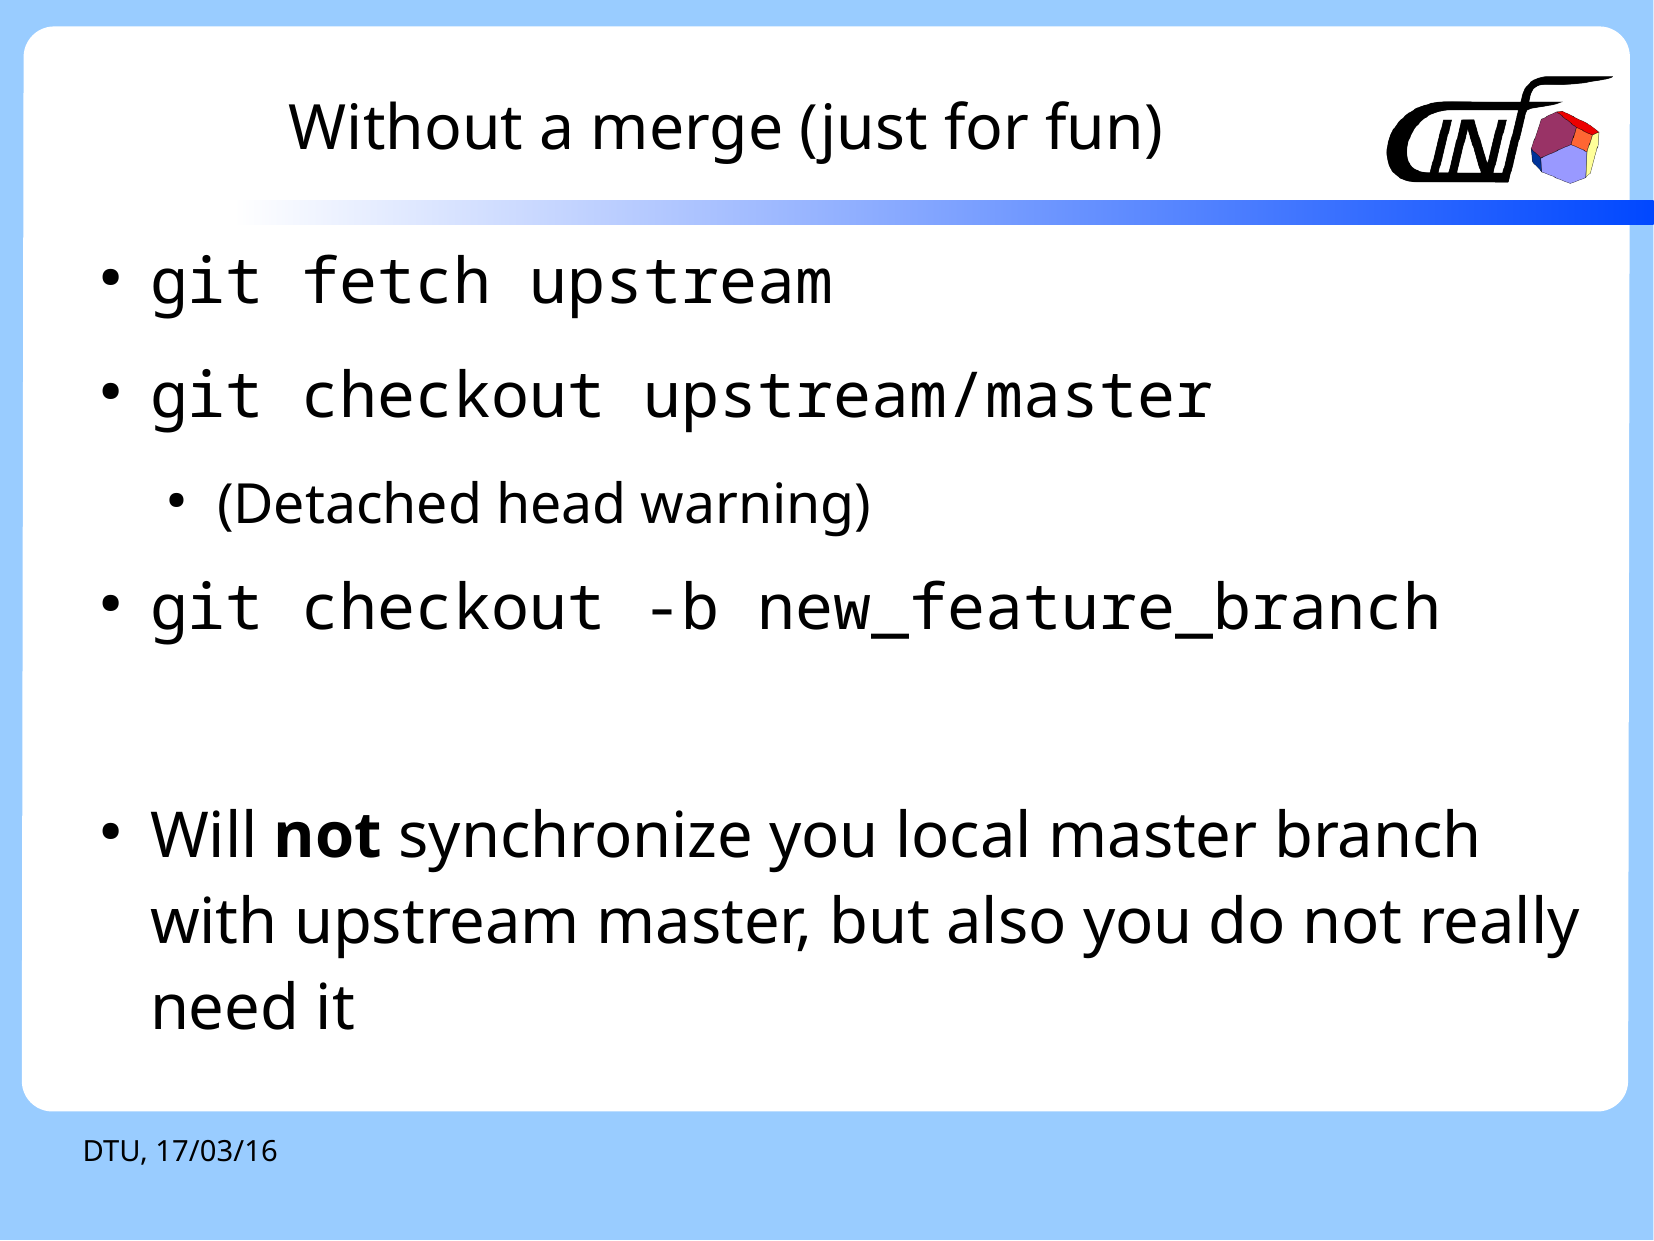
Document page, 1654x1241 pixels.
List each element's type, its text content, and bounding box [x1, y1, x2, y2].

list git fetch upstream git checkout upstream/master (Detached head warning) git checkout -b new_feature_branch Will not synchronize you local master branch with upstream master, but also you do not really need it [82, 236, 1595, 1055]
title Without a merge (just for fun) [82, 49, 1371, 201]
picture [1386, 76, 1613, 184]
